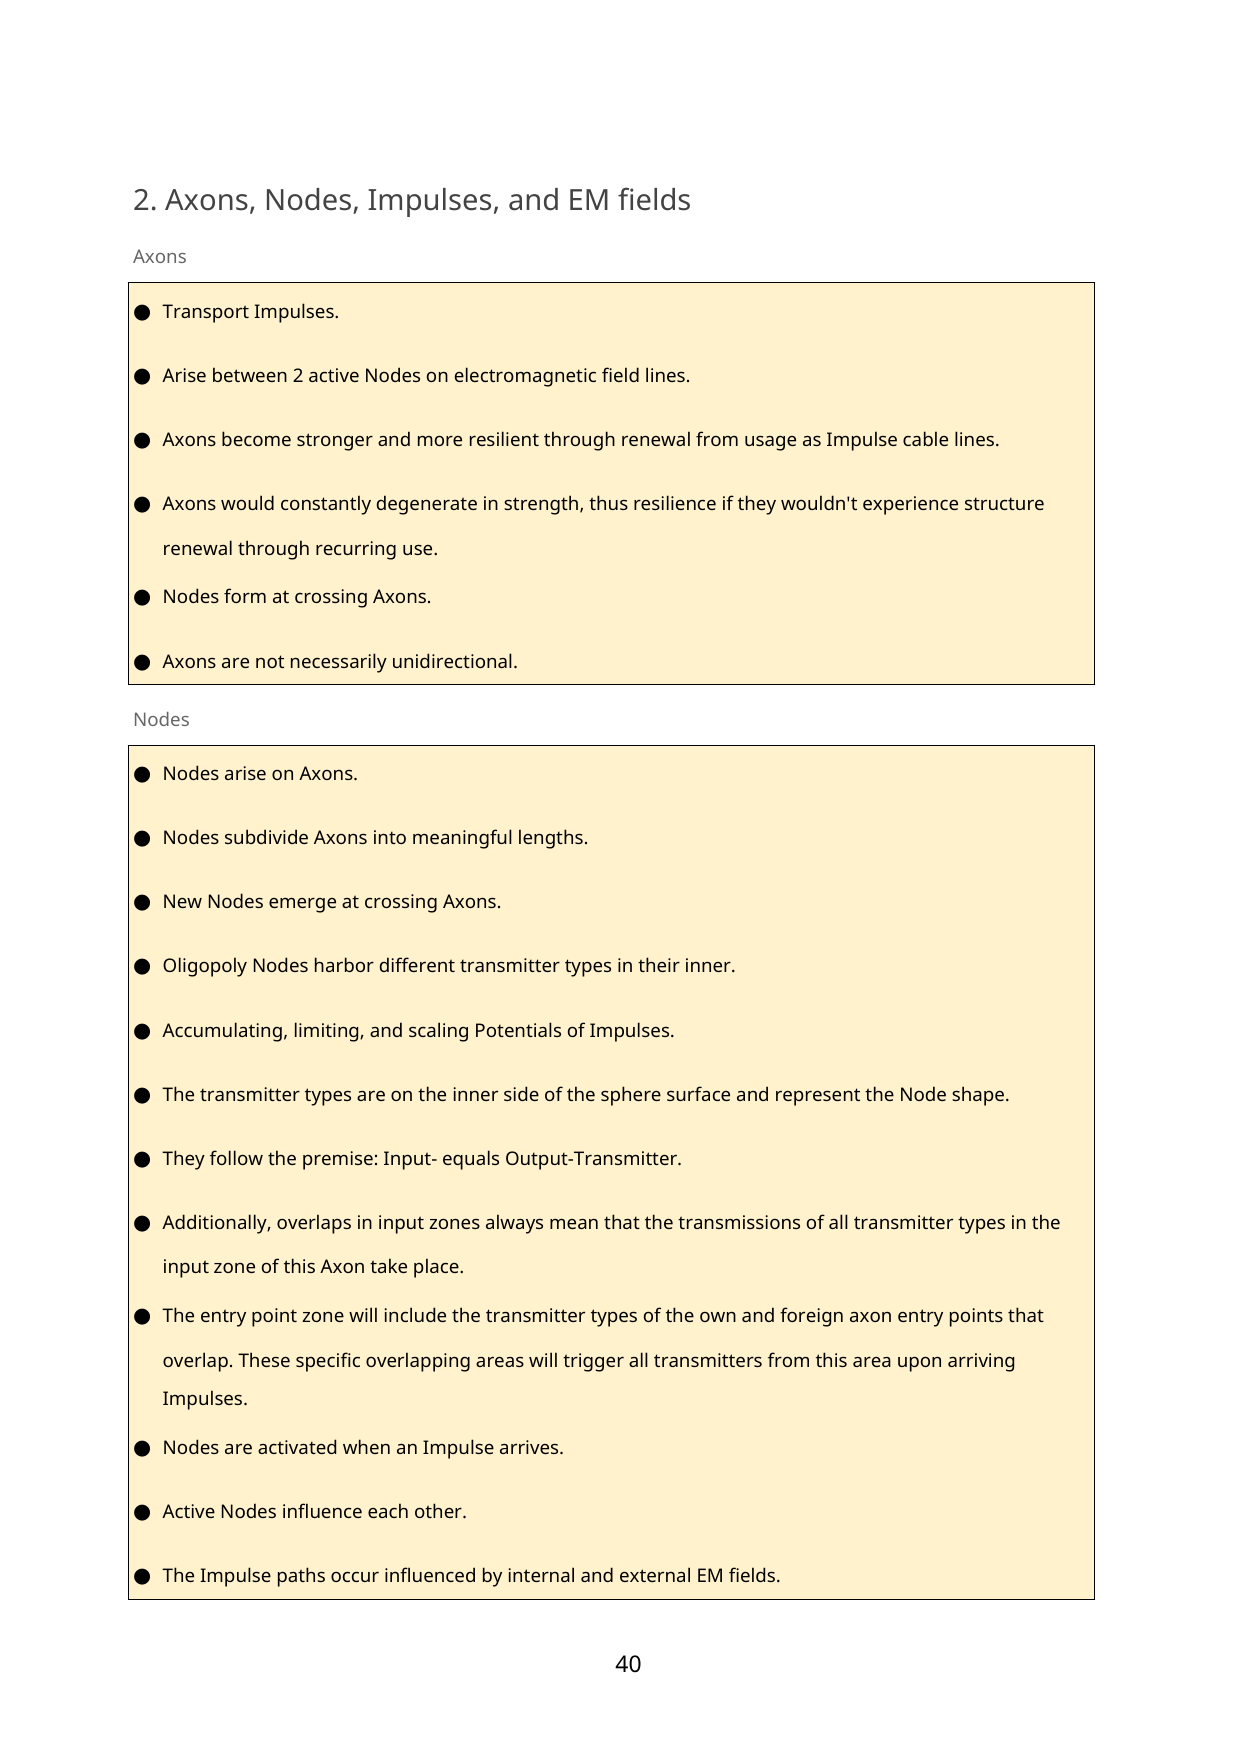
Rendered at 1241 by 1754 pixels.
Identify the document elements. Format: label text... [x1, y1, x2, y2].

list They follow the premise: Input- equals Output-Transmitter. [129, 1129, 1094, 1177]
list Nodes form at crossing Axons. [129, 568, 1094, 616]
list The Impulse paths occur influenced by internal and external EM fields. [129, 1547, 1094, 1599]
list Oligopoly Nodes harbor different transmitter types in their inner. [129, 937, 1094, 985]
list Active Nodes influence each other. [129, 1483, 1094, 1531]
list Axons become stronger and more resilient through renewal from usage as Impulse cable lines. [129, 410, 1094, 458]
subtitle 2. Axons, Nodes, Impulses, and EM fields [133, 179, 1124, 219]
list Nodes arise on Axons. [129, 746, 1094, 793]
list Arise between 2 active Nodes on electromagnetic field lines. [129, 346, 1094, 394]
list Nodes subdivide Axons into meaningful lengths. [129, 809, 1094, 857]
list Axons would constantly degenerate in strength, thus resilience if they wouldn't experience structure renewal through recurring use. [129, 474, 1094, 560]
list Additionally, overlaps in input zones always mean that the transmissions of all transmitter types in the input zone of this Axon take place. [129, 1193, 1094, 1279]
list Accumulating, limiting, and scaling Potentials of Impulses. [129, 1001, 1094, 1049]
list New Nodes emerge at crossing Axons. [129, 873, 1094, 921]
subtitle Axons [133, 244, 1124, 269]
list The transmitter types are on the inner side of the sphere surface and represent the Node shape. [129, 1065, 1094, 1113]
list Transport Impulses. [129, 283, 1094, 330]
list Nodes are activated when an Impulse arrives. [129, 1419, 1094, 1467]
list Axons are not necessarily unidirectional. [129, 632, 1094, 684]
subtitle Nodes [133, 706, 1124, 732]
list The entry point zone will include the transmitter types of the own and foreign axon entry points that overlap. These specific overlapping areas will trigger all transmitters from this area upon arriving Impulses. [129, 1287, 1094, 1411]
